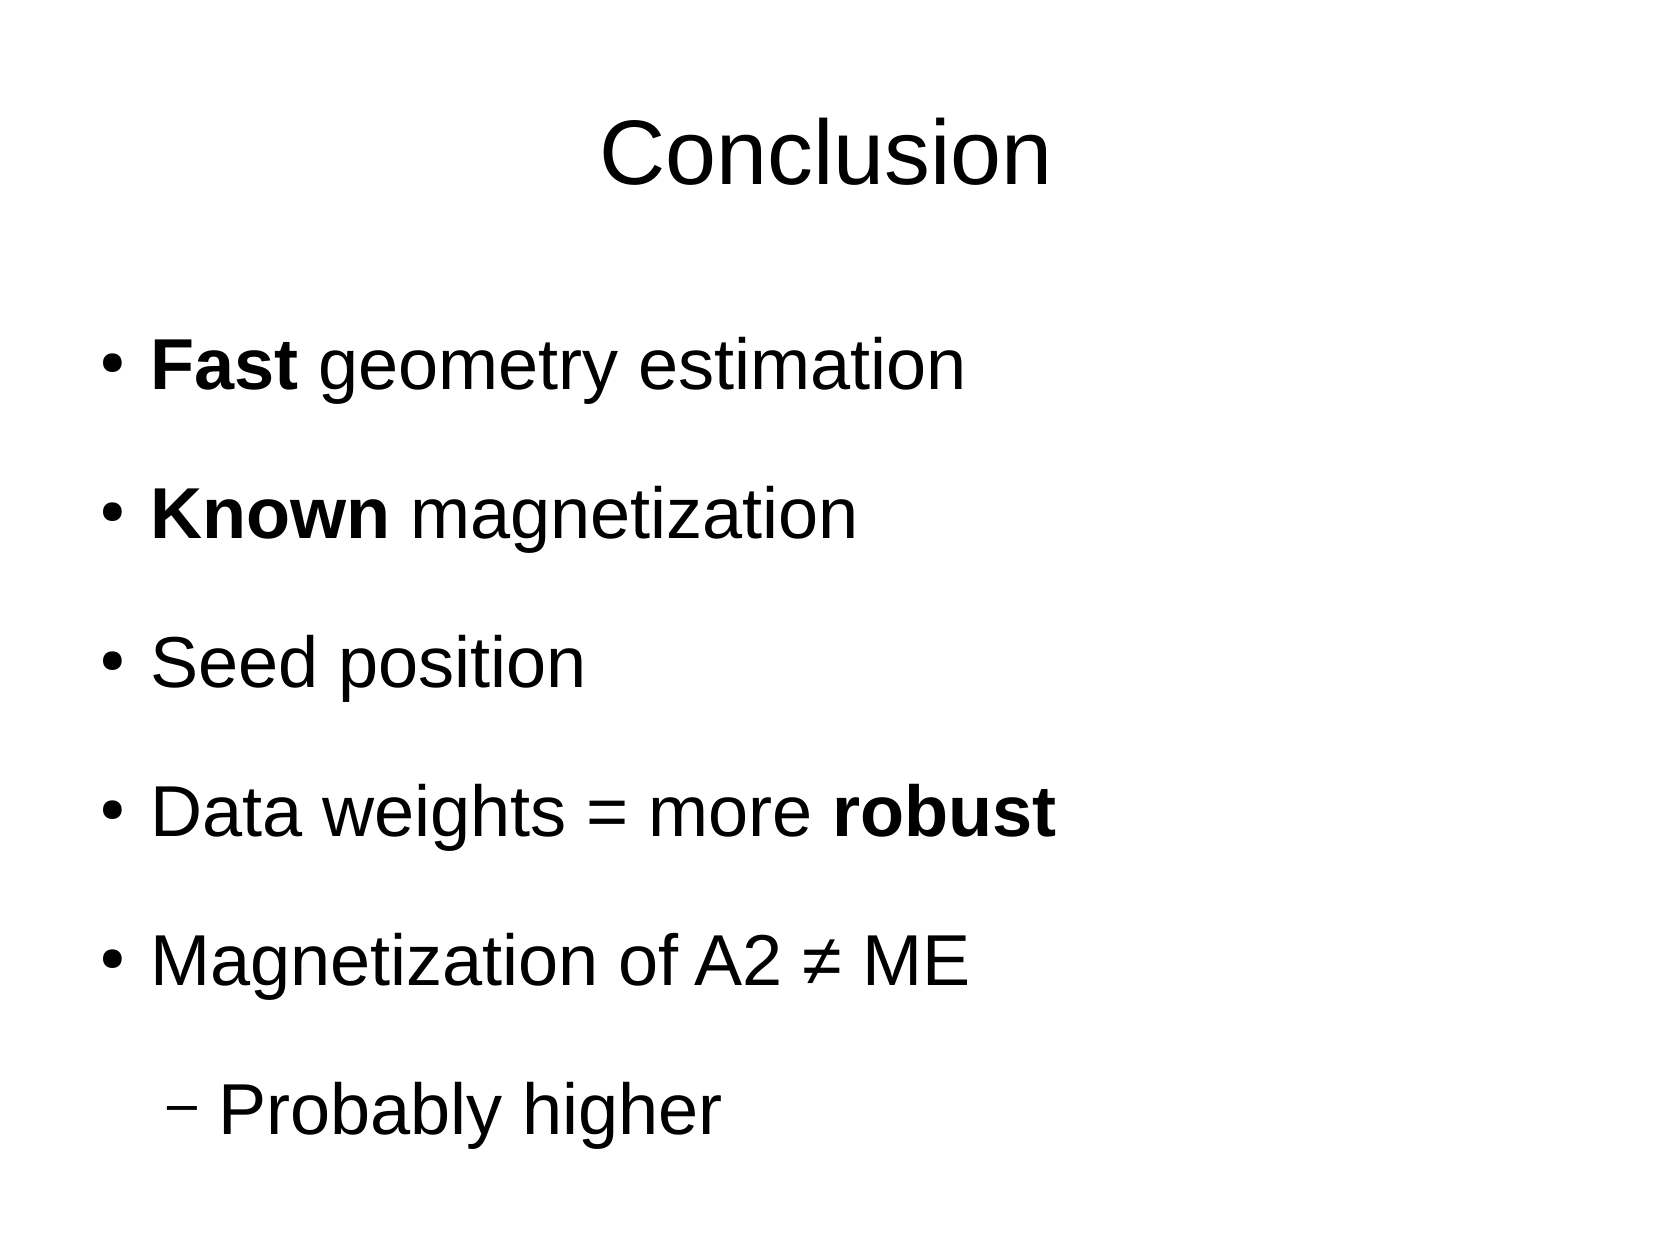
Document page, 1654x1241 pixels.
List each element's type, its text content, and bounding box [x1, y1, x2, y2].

title Conclusion [82, 49, 1571, 257]
list Fast geometry estimation Known magnetization Seed position Data weights = more robust Magnetization of A2 ≠ ME Probably higher [82, 284, 1538, 1151]
